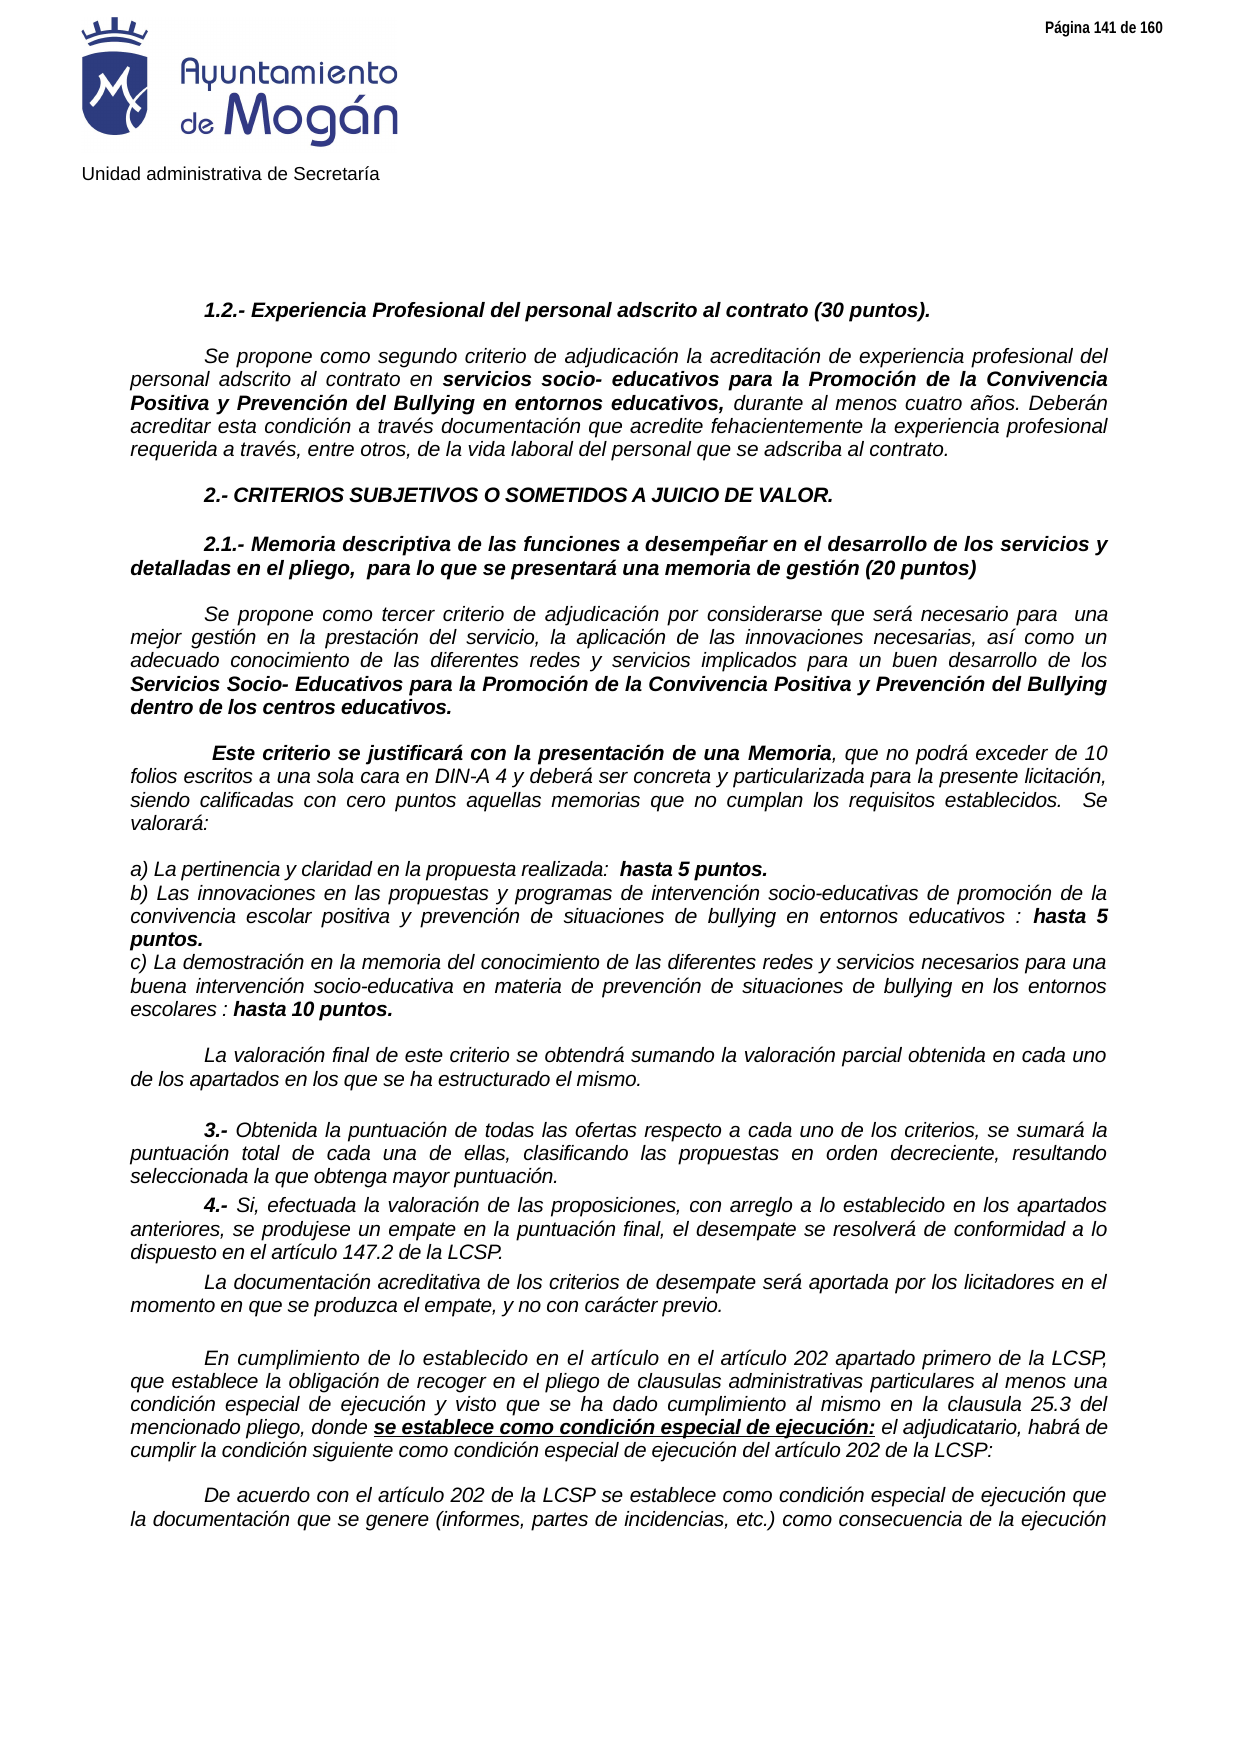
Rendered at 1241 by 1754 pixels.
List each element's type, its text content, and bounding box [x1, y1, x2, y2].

text Se propone como segundo criterio de adjudicación la acreditación de experiencia profesional del personal adscrito al contrato en servicios socio- educativos para la Promoción de la Convivencia Positiva y Prevención del Bullying en entornos educativos, durante al menos cuatro años. Deberán acreditar esta condición a través documentación que acredite fehacientemente la experiencia profesional requerida a través, entre otros, de la vida laboral del personal que se adscriba al contrato. [130, 344, 1110, 461]
picture [81, 17, 398, 153]
text b) Las innovaciones en las propuestas y programas de intervención socio-educativas de promoción de la convivencia escolar positiva y prevención de situaciones de bullying en entornos educativos : hasta 5 puntos. [130, 881, 1110, 951]
text 4.- Si, efectuada la valoración de las proposiciones, con arreglo a lo establecido en los apartados anteriores, se produjese un empate en la puntuación final, el desempate se resolverá de conformidad a lo dispuesto en el artículo 147.2 de la LCSP. [130, 1194, 1110, 1264]
text Este criterio se justificará con la presentación de una Memoria, que no podrá exceder de 10 folios escritos a una sola cara en DIN-A 4 y deberá ser concreta y particularizada para la presente licitación, siendo calificadas con cero puntos aquellas memorias que no cumplan los requisitos establecidos. Se valorará: [130, 742, 1110, 835]
text Se propone como tercer criterio de adjudicación por considerarse que será necesario para una mejor gestión en la prestación del servicio, la aplicación de las innovaciones necesarias, así como un adecuado conocimiento de las diferentes redes y servicios implicados para un buen desarrollo de los Servicios Socio- Educativos para la Promoción de la Convivencia Positiva y Prevención del Bullying dentro de los centros educativos. [130, 602, 1110, 719]
text a) La pertinencia y claridad en la propuesta realizada: hasta 5 puntos. [130, 858, 1110, 881]
text En cumplimiento de lo establecido en el artículo en el artículo 202 apartado primero de la LCSP, que establece la obligación de recoger en el pliego de clausulas administrativas particulares al menos una condición especial de ejecución y visto que se ha dado cumplimiento al mismo en la clausula 25.3 del mencionado pliego, donde se establece como condición especial de ejecución: el adjudicatario, habrá de cumplir la condición siguiente como condición especial de ejecución del artículo 202 de la LCSP: [130, 1346, 1110, 1462]
text c) La demostración en la memoria del conocimiento de las diferentes redes y servicios necesarios para una buena intervención socio-educativa en materia de prevención de situaciones de bullying en los entornos escolares : hasta 10 puntos. [130, 951, 1110, 1021]
text De acuerdo con el artículo 202 de la LCSP se establece como condición especial de ejecución que la documentación que se genere (informes, partes de incidencias, etc.) como consecuencia de la ejecución [130, 1484, 1110, 1530]
text 2.- CRITERIOS SUBJETIVOS O SOMETIDOS A JUICIO DE VALOR. [130, 484, 1110, 507]
text 3.- Obtenida la puntuación de todas las ofertas respecto a cada uno de los criterios, se sumará la puntuación total de cada una de ellas, clasificando las propuestas en orden decreciente, resultando seleccionada la que obtenga mayor puntuación. [130, 1118, 1110, 1188]
text La documentación acreditativa de los criterios de desempate será aportada por los licitadores en el momento en que se produzca el empate, y no con carácter previo. [130, 1270, 1110, 1317]
text 2.1.- Memoria descriptiva de las funciones a desempeñar en el desarrollo de los servicios y detalladas en el pliego, para lo que se presentará una memoria de gestión (20 puntos) [130, 533, 1110, 579]
text La valoración final de este criterio se obtendrá sumando la valoración parcial obtenida en cada uno de los apartados en los que se ha estructurado el mismo. [130, 1044, 1110, 1090]
text 1.2.- Experiencia Profesional del personal adscrito al contrato (30 puntos). [130, 298, 1110, 321]
